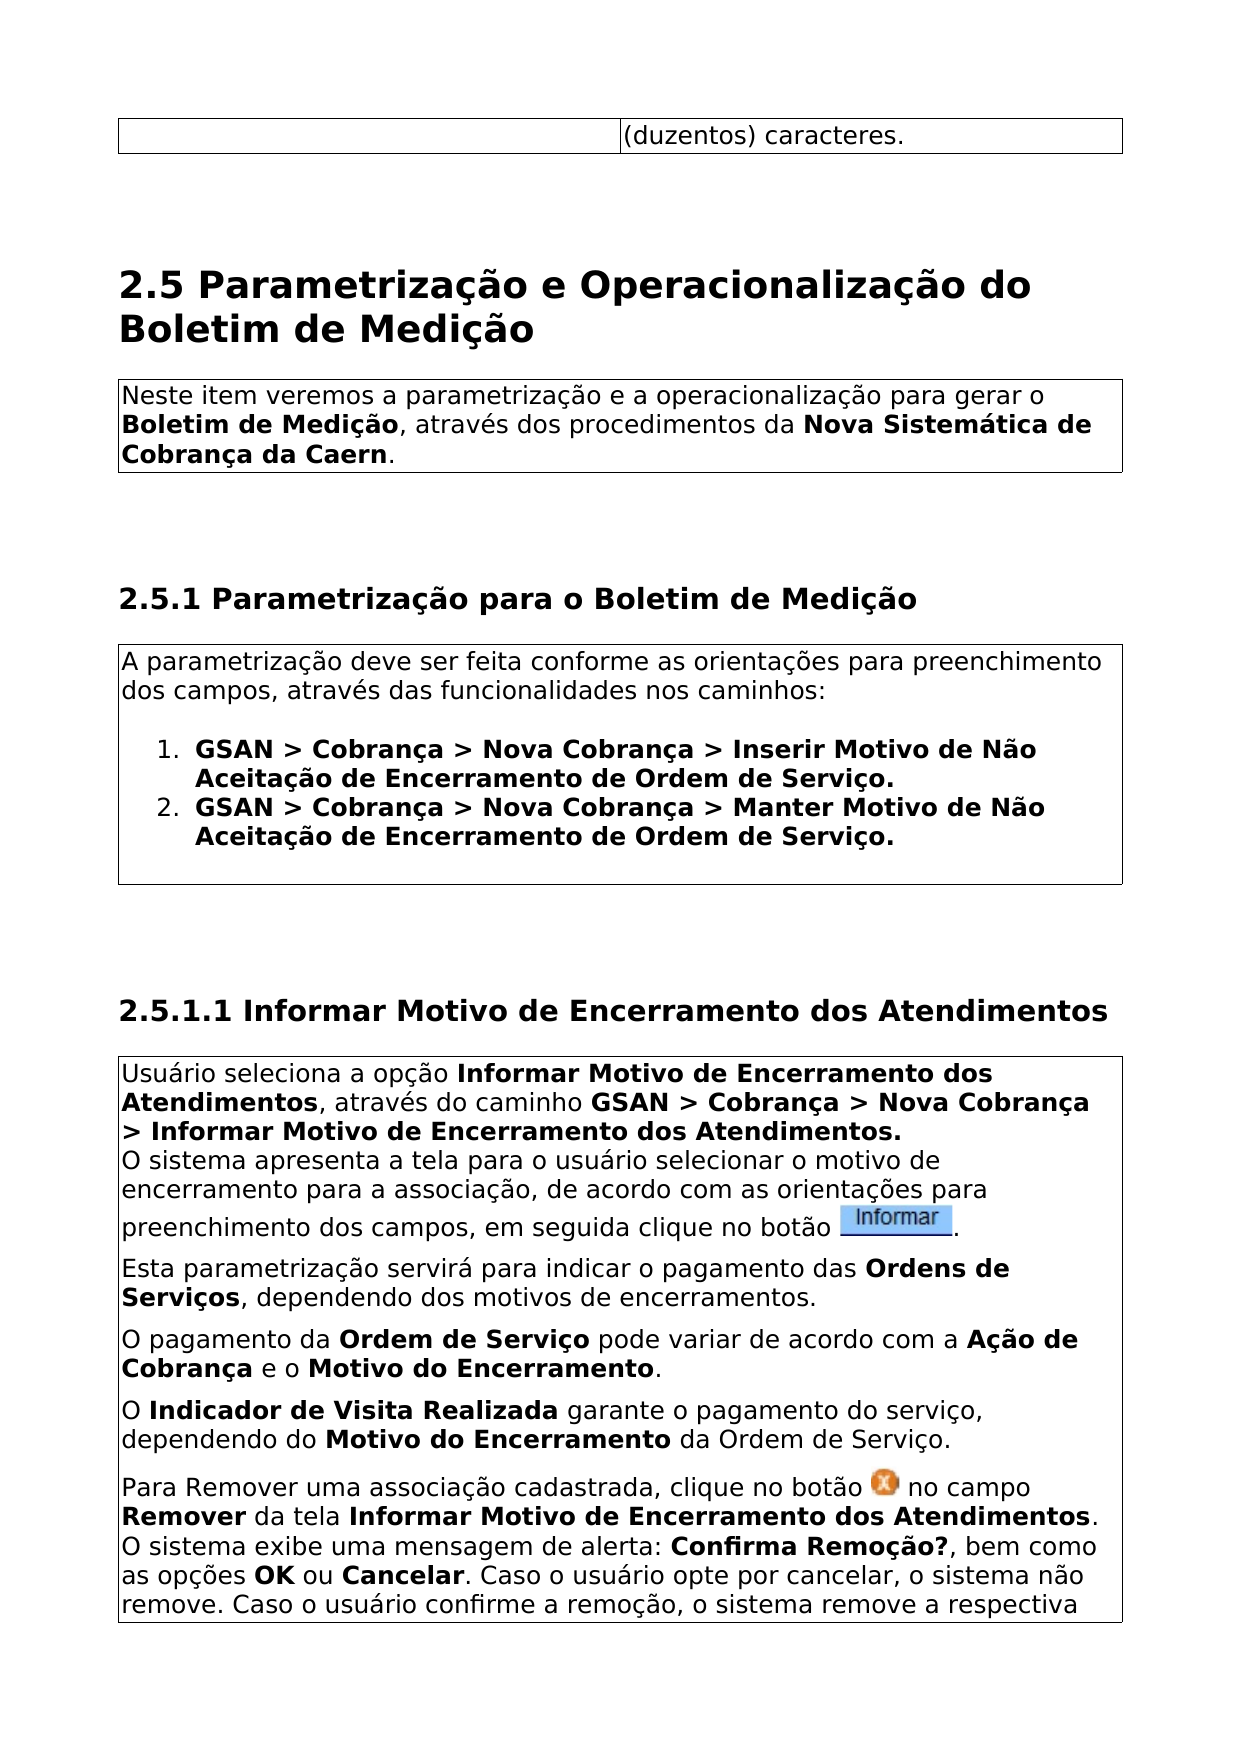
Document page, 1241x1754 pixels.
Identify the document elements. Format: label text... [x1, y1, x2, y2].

subtitle 2.5.1 Parametrização para o Boletim de Medição [118, 583, 1122, 617]
table_header A parametrização deve ser feita conforme as orientações para preenchimento dos campos, através das funcionalidades nos caminhos: GSAN > Cobrança > Nova Cobrança > Inserir Motivo de Não Aceitação de Encerramento de Ordem de Serviço. GSAN > Cobrança > Nova Cobrança > Manter Motivo de Não Aceitação de Encerramento de Ordem de Serviço. [119, 645, 1122, 884]
picture [839, 1204, 953, 1236]
table_cell [119, 119, 620, 153]
subtitle 2.5.1.1 Informar Motivo de Encerramento dos Atendimentos [118, 994, 1122, 1028]
picture [871, 1466, 900, 1497]
table_header Usuário seleciona a opção Informar Motivo de Encerramento dos Atendimentos, através do caminho GSAN > Cobrança > Nova Cobrança > Informar Motivo de Encerramento dos Atendimentos. O sistema apresenta a tela para o usuário selecionar o motivo de encerramento para a associação, de acordo com as orientações para preenchimento dos campos, em seguida clique no botão . Esta parametrização servirá para indicar o pagamento das Ordens de Serviços, dependendo dos motivos de encerramentos. O pagamento da Ordem de Serviço pode variar de acordo com a Ação de Cobrança e o Motivo do Encerramento. O Indicador de Visita Realizada garante o pagamento do serviço, dependendo do Motivo do Encerramento da Ordem de Serviço. Para Remover uma associação cadastrada, clique no botão no campo Remover da tela Informar Motivo de Encerramento dos Atendimentos. O sistema exibe uma mensagem de alerta: Confirma Remoção?, bem como as opções OK ou Cancelar. Caso o usuário opte por cancelar, o sistema não remove. Caso o usuário confirme a remoção, o sistema remove a respectiva [119, 1057, 1122, 1622]
table_header Neste item veremos a parametrização e a operacionalização para gerar o Boletim de Medição, através dos procedimentos da Nova Sistemática de Cobrança da Caern. [119, 380, 1122, 472]
table_cell (duzentos) caracteres. [621, 119, 1122, 153]
subtitle 2.5 Parametrização e Operacionalização do Boletim de Medição [118, 264, 1122, 351]
